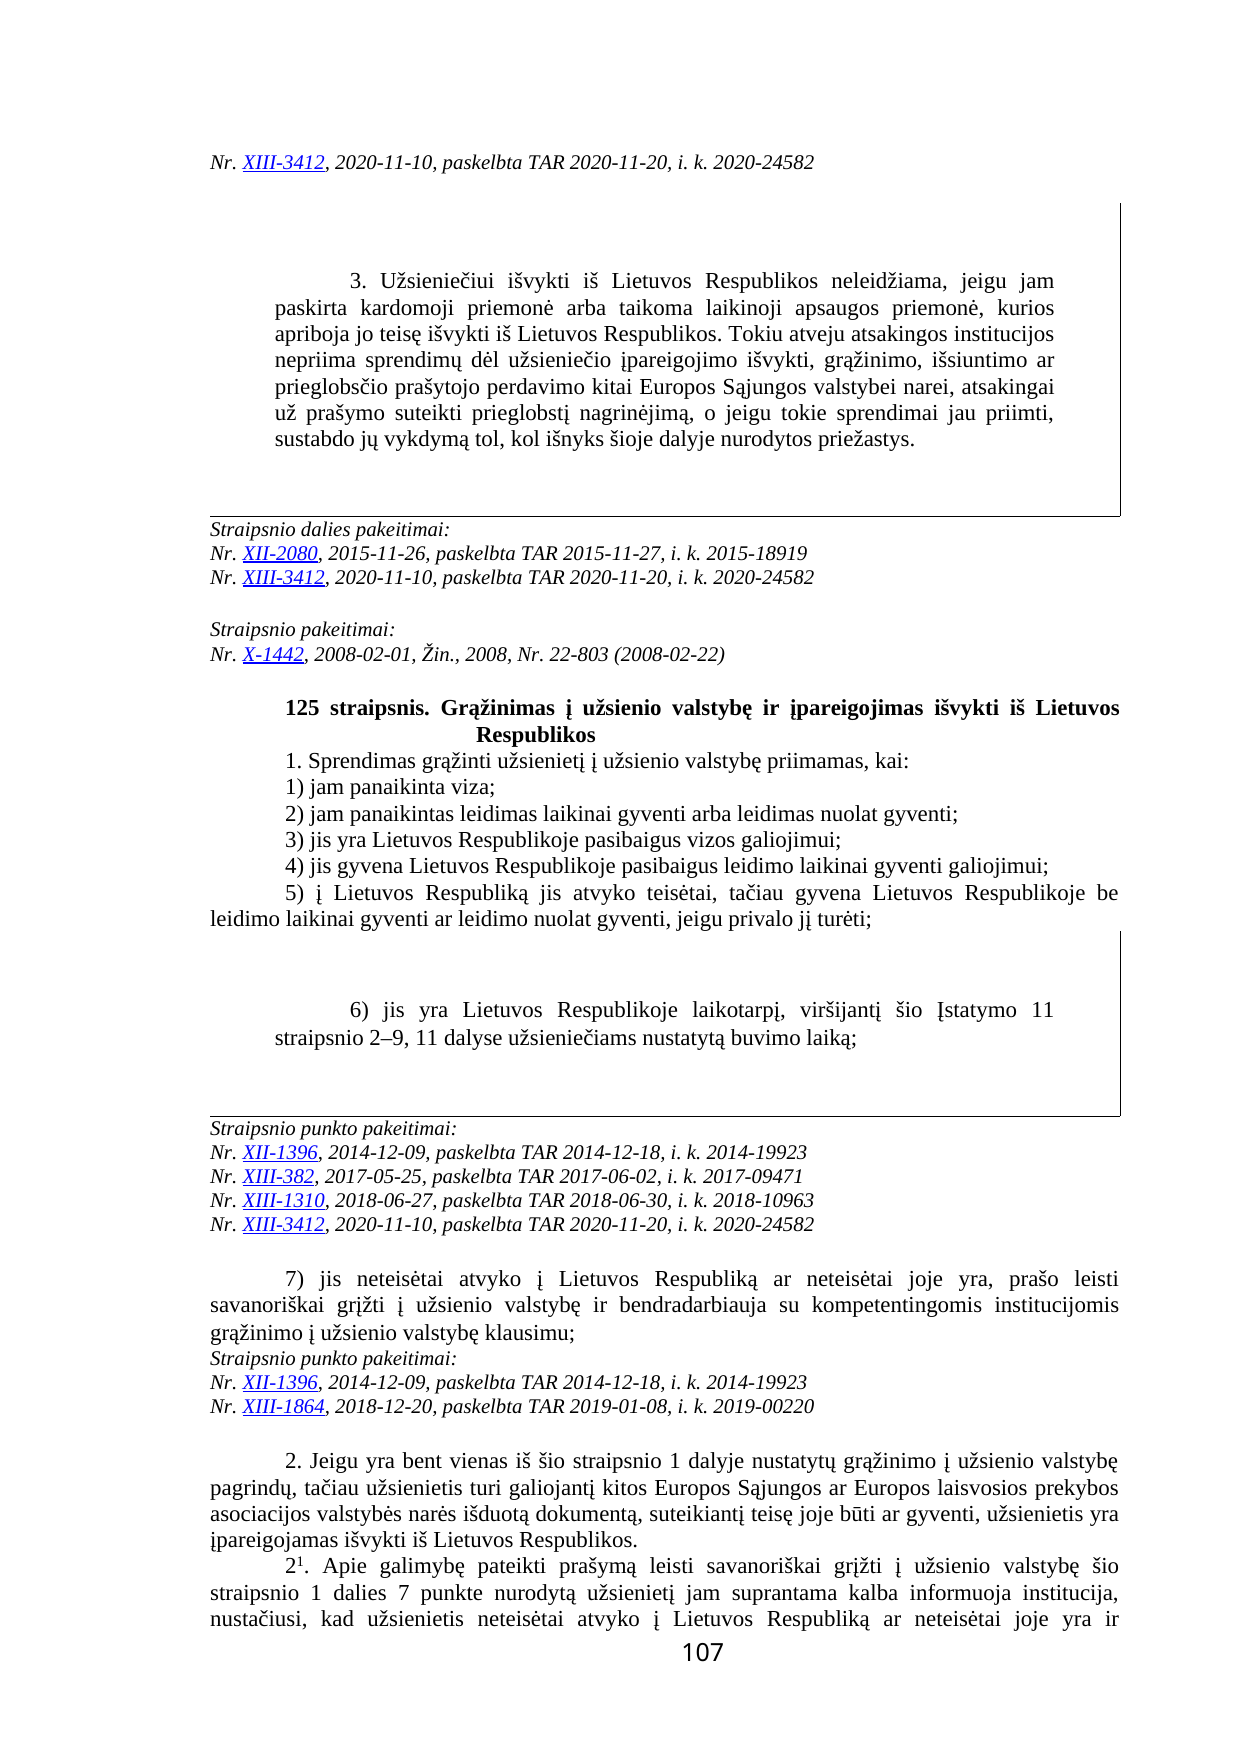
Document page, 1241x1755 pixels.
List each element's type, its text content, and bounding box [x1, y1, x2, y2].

text Nr. XII-2080, 2015-11-26, paskelbta TAR 2015-11-27, i. k. 2015-18919 [210, 541, 1120, 564]
text Straipsnio dalies pakeitimai: [210, 516, 1120, 541]
text 1. Sprendimas grąžinti užsienietį į užsienio valstybę priimamas, kai: [210, 747, 1120, 773]
text 2. Jeigu yra bent vienas iš šio straipsnio 1 dalyje nustatytų grąžinimo į užsienio valstybę pagrindų, tačiau užsienietis turi galiojantį kitos Europos Sąjungos ar Europos laisvosios prekybos asociacijos valstybės narės išduotą dokumentą, suteikiantį teisę joje būti ar gyventi, užsienietis yra įpareigojamas išvykti iš Lietuvos Respublikos. [210, 1447, 1120, 1553]
text Nr. XII-1396, 2014-12-09, paskelbta TAR 2014-12-18, i. k. 2014-19923 [210, 1370, 1120, 1394]
text 125 straipsnis. Grąžinimas į užsienio valstybę ir įpareigojimas išvykti iš Lietuvos Respublikos [285, 694, 1120, 747]
text 5) į Lietuvos Respubliką jis atvyko teisėtai, tačiau gyvena Lietuvos Respublikoje be leidimo laikinai gyventi ar leidimo nuolat gyventi, jeigu privalo jį turėti; [210, 879, 1120, 931]
text Nr. XIII-3412, 2020-11-10, paskelbta TAR 2020-11-20, i. k. 2020-24582 [210, 150, 1120, 174]
text 3) jis yra Lietuvos Respublikoje pasibaigus vizos galiojimui; [210, 826, 1120, 852]
text Nr. XIII-1864, 2018-12-20, paskelbta TAR 2019-01-08, i. k. 2019-00220 [210, 1394, 1120, 1418]
text Straipsnio pakeitimai: [210, 617, 1120, 641]
text Straipsnio punkto pakeitimai: [210, 1116, 1120, 1140]
text 1) jam panaikinta viza; [210, 773, 1120, 800]
text Nr. XIII-1310, 2018-06-27, paskelbta TAR 2018-06-30, i. k. 2018-10963 [210, 1188, 1120, 1212]
text Nr. XII-1396, 2014-12-09, paskelbta TAR 2014-12-18, i. k. 2014-19923 [210, 1140, 1120, 1164]
text 4) jis gyvena Lietuvos Respublikoje pasibaigus leidimo laikinai gyventi galiojimui; [210, 852, 1120, 879]
text Nr. X-1442, 2008-02-01, Žin., 2008, Nr. 22-803 (2008-02-22) [210, 641, 1120, 666]
text 3. Užsieniečiui išvykti iš Lietuvos Respublikos neleidžiama, jeigu jam paskirta kardomoji priemonė arba taikoma laikinoji apsaugos priemonė, kurios apriboja jo teisę išvykti iš Lietuvos Respublikos. Tokiu atveju atsakingos institucijos nepriima sprendimų dėl užsieniečio įpareigojimo išvykti, grąžinimo, išsiuntimo ar prieglobsčio prašytojo perdavimo kitai Europos Sąjungos valstybei narei, atsakingai už prašymo suteikti prieglobstį nagrinėjimą, o jeigu tokie sprendimai jau priimti, sustabdo jų vykdymą tol, kol išnyks šioje dalyje nurodytos priežastys. [210, 203, 1120, 516]
text 2) jam panaikintas leidimas laikinai gyventi arba leidimas nuolat gyventi; [210, 800, 1120, 826]
text Nr. XIII-3412, 2020-11-10, paskelbta TAR 2020-11-20, i. k. 2020-24582 [210, 564, 1120, 589]
text Straipsnio punkto pakeitimai: [210, 1346, 1120, 1370]
text Nr. XIII-3412, 2020-11-10, paskelbta TAR 2020-11-20, i. k. 2020-24582 [210, 1212, 1120, 1236]
text 7) jis neteisėtai atvyko į Lietuvos Respubliką ar neteisėtai joje yra, prašo leisti savanoriškai grįžti į užsienio valstybę ir bendradarbiauja su kompetentingomis institucijomis grąžinimo į užsienio valstybę klausimu; [210, 1265, 1120, 1346]
text Nr. XIII-382, 2017-05-25, paskelbta TAR 2017-06-02, i. k. 2017-09471 [210, 1164, 1120, 1188]
text 21. Apie galimybę pateikti prašymą leisti savanoriškai grįžti į užsienio valstybę šio straipsnio 1 dalies 7 punkte nurodytą užsienietį jam suprantama kalba informuoja institucija, nustačiusi, kad užsienietis neteisėtai atvyko į Lietuvos Respubliką ar neteisėtai joje yra ir [210, 1553, 1120, 1632]
text 6) jis yra Lietuvos Respublikoje laikotarpį, viršijantį šio Įstatymo 11 straipsnio 2–9, 11 dalyse užsieniečiams nustatytą buvimo laiką; [210, 931, 1120, 1116]
